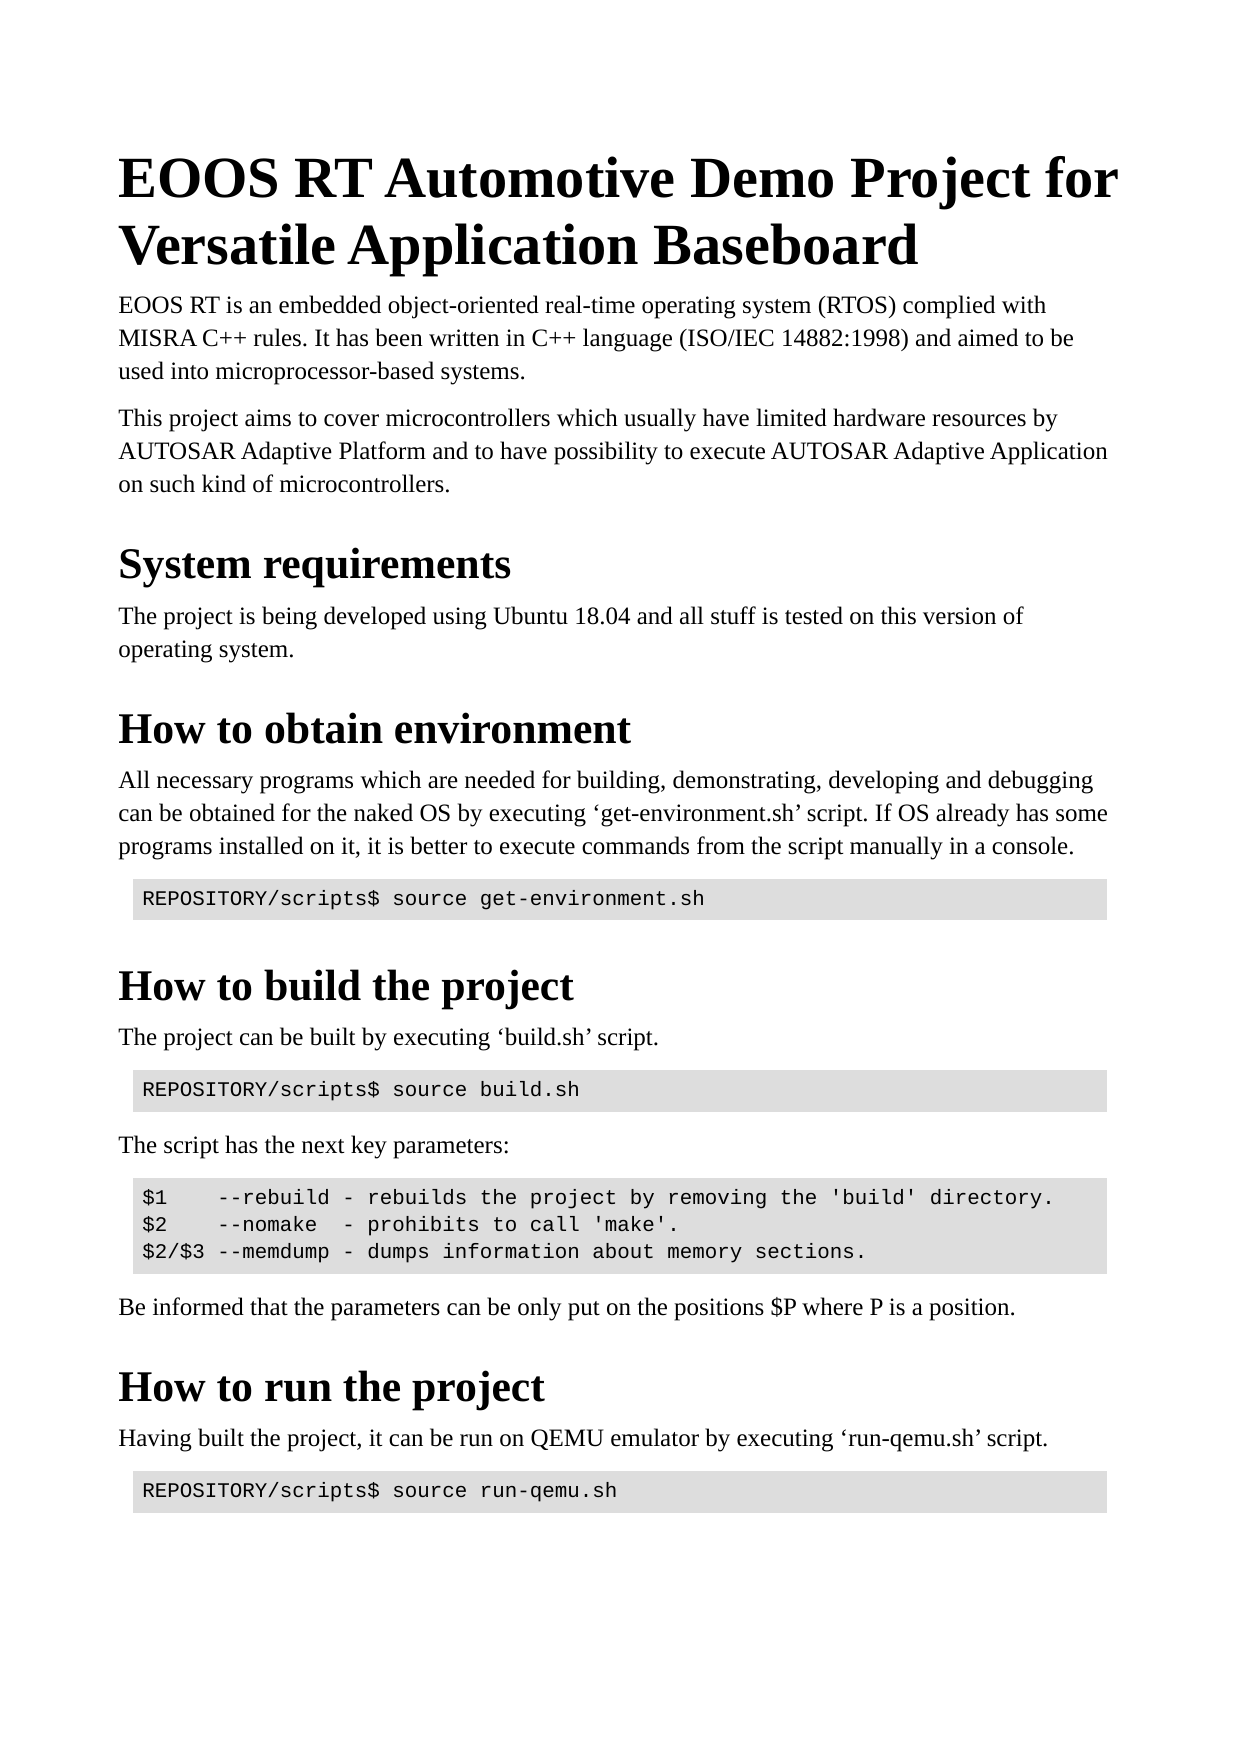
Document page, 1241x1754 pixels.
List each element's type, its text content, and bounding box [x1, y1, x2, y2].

text REPOSITORY/scripts$ source run-qemu.sh [133, 1471, 1107, 1513]
text The project is being developed using Ubuntu 18.04 and all stuff is tested on this version of operating system. [118, 601, 1122, 662]
subtitle How to obtain environment [118, 702, 1122, 752]
subtitle How to build the project [118, 959, 1122, 1010]
subtitle How to run the project [118, 1361, 1122, 1411]
text REPOSITORY/scripts$ source build.sh [133, 1070, 1107, 1112]
subtitle System requirements [118, 538, 1122, 588]
text Be informed that the parameters can be only put on the positions $P where P is a position. [118, 1292, 1122, 1321]
text EOOS RT is an embedded object-oriented real-time operating system (RTOS) complied with MISRA C++ rules. It has been written in C++ language (ISO/IEC 14882:1998) and aimed to be used into microprocessor-based systems. [118, 290, 1122, 384]
text The script has the next key parameters: [118, 1130, 1122, 1159]
text This project aims to cover microcontrollers which usually have limited hardware resources by AUTOSAR Adaptive Platform and to have possibility to execute AUTOSAR Adaptive Application on such kind of microcontrollers. [118, 403, 1122, 498]
subtitle EOOS RT Automotive Demo Project for Versatile Application Baseboard [118, 143, 1122, 277]
text Having built the project, it can be run on QEMU emulator by executing ‘run-qemu.sh’ script. [118, 1423, 1122, 1452]
text The project can be built by executing ‘build.sh’ script. [118, 1022, 1122, 1051]
text REPOSITORY/scripts$ source get-environment.sh [133, 879, 1107, 920]
text $1 --rebuild - rebuilds the project by removing the 'build' directory. $2 --nomake - prohibits to call 'make'. $2/$3 --memdump - dumps information about memory sections. [133, 1178, 1107, 1274]
text All necessary programs which are needed for building, demonstrating, developing and debugging can be obtained for the naked OS by executing ‘get-environment.sh’ script. If OS already has some programs installed on it, it is better to execute commands from the script manually in a console. [118, 765, 1122, 860]
